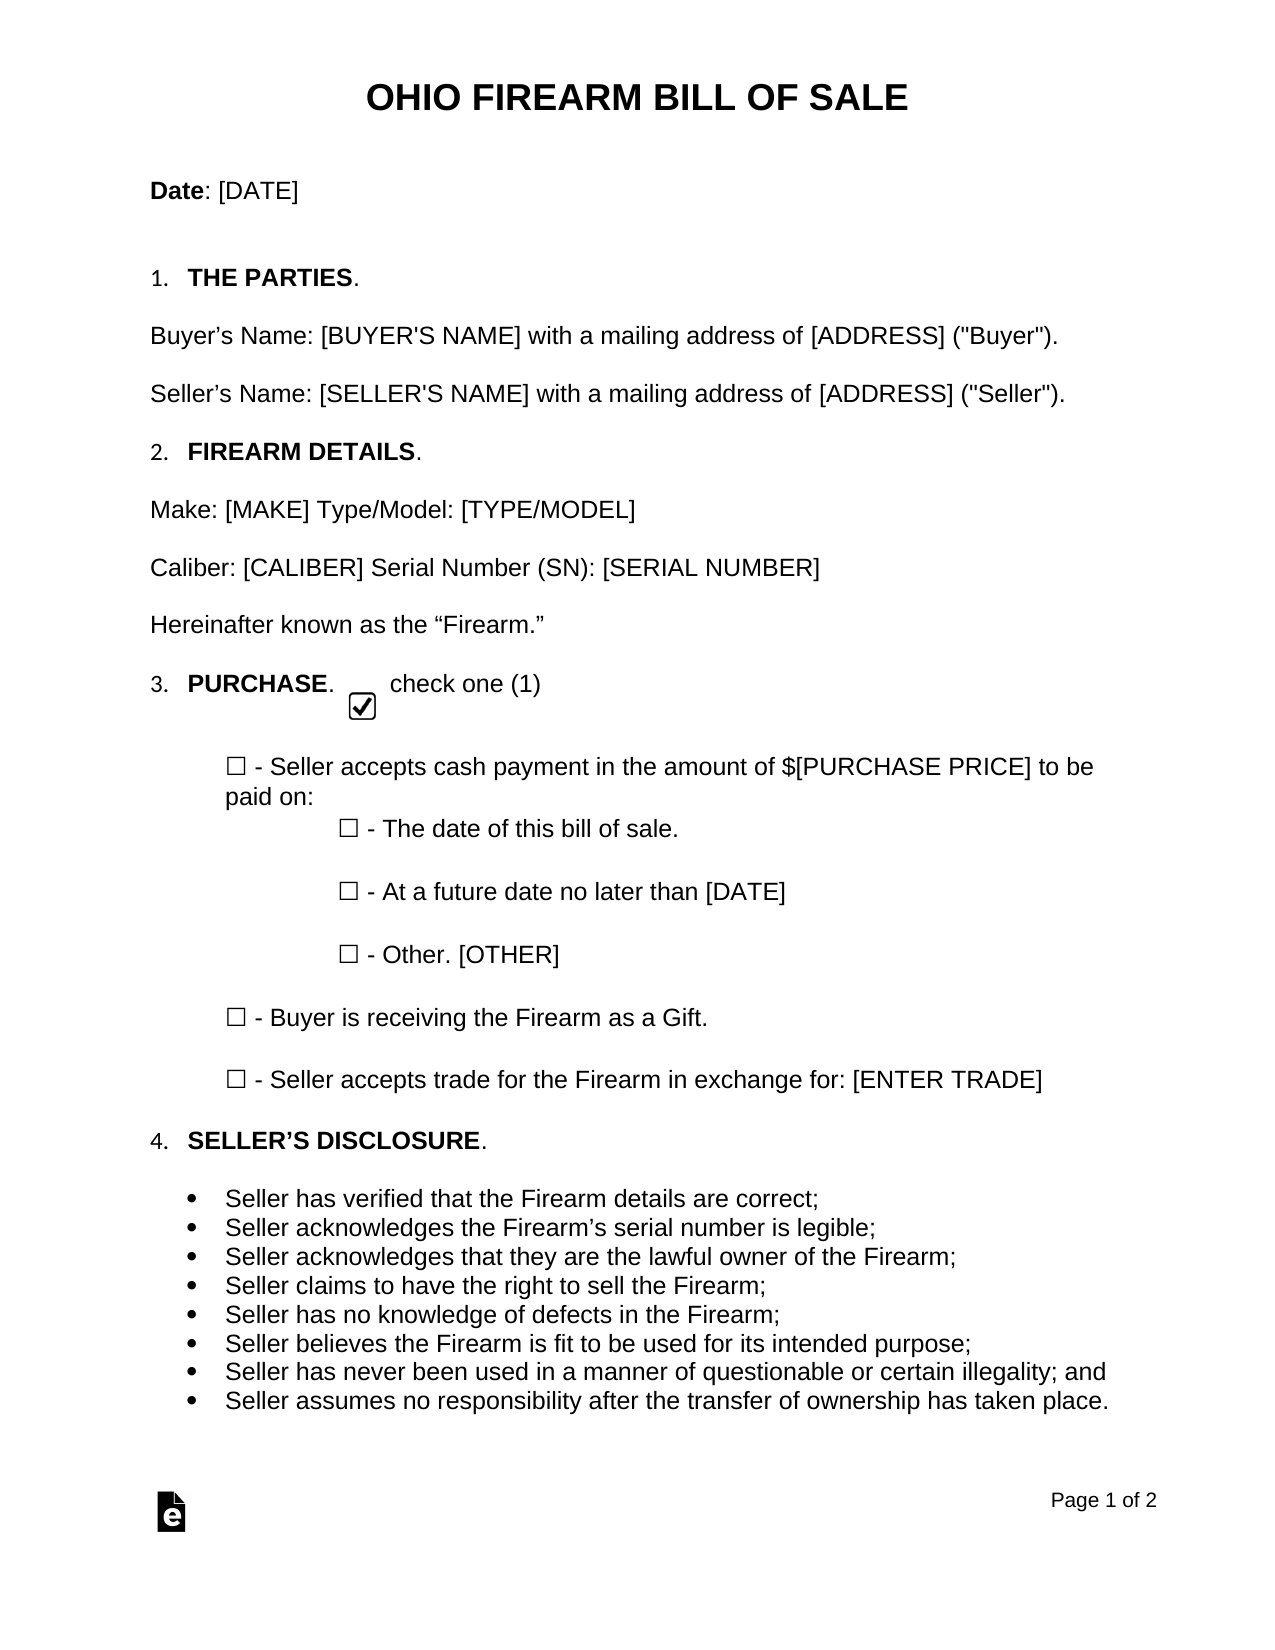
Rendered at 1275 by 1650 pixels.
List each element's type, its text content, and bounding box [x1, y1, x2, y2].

text ☐ - The date of this bill of sale. [337, 811, 1125, 845]
list Seller acknowledges the Firearm’s serial number is legible; [187, 1213, 1125, 1242]
text ☐ - Other. [OTHER] [337, 937, 1125, 971]
text Make: [MAKE] Type/Model: [TYPE/MODEL] [150, 495, 1125, 524]
list Seller believes the Firearm is fit to be used for its intended purpose; [187, 1328, 1125, 1357]
text Date: [DATE] [150, 176, 1125, 204]
list Buyer’s Name: [BUYER'S NAME] with a mailing address of [ADDRESS] ("Buyer"). [150, 321, 1125, 350]
list Seller has no knowledge of defects in the Firearm; [187, 1300, 1125, 1328]
text Caliber: [CALIBER] Serial Number (SN): [SERIAL NUMBER] [150, 553, 1125, 582]
list Seller’s Name: [SELLER'S NAME] with a mailing address of [ADDRESS] ("Seller"). [150, 379, 1125, 407]
text ☐ - Seller accepts trade for the Firearm in exchange for: [ENTER TRADE] [225, 1062, 1125, 1096]
text ☐ - Buyer is receiving the Firearm as a Gift. [225, 999, 1125, 1033]
list Seller claims to have the right to sell the Firearm; [187, 1271, 1125, 1300]
list THE PARTIES. [150, 262, 1125, 292]
list Seller acknowledges that they are the lawful owner of the Firearm; [187, 1242, 1125, 1271]
list Seller has verified that the Firearm details are correct; [187, 1184, 1125, 1213]
list Seller assumes no responsibility after the transfer of ownership has taken place. [187, 1386, 1125, 1415]
list PURCHASE. check one (1) [150, 668, 1125, 719]
list SELLER’S DISCLOSURE. [150, 1125, 1125, 1156]
text ☐ - At a future date no later than [DATE] [337, 874, 1125, 908]
list FIREARM DETAILS. [150, 436, 1125, 467]
text OHIO FIREARM BILL OF SALE [150, 75, 1125, 118]
text Hereinafter known as the “Firearm.” [150, 610, 1125, 639]
text ☐ - Seller accepts cash payment in the amount of $[PURCHASE PRICE] to be paid on: [225, 748, 1125, 811]
list Seller has never been used in a manner of questionable or certain illegality; and [187, 1357, 1125, 1386]
